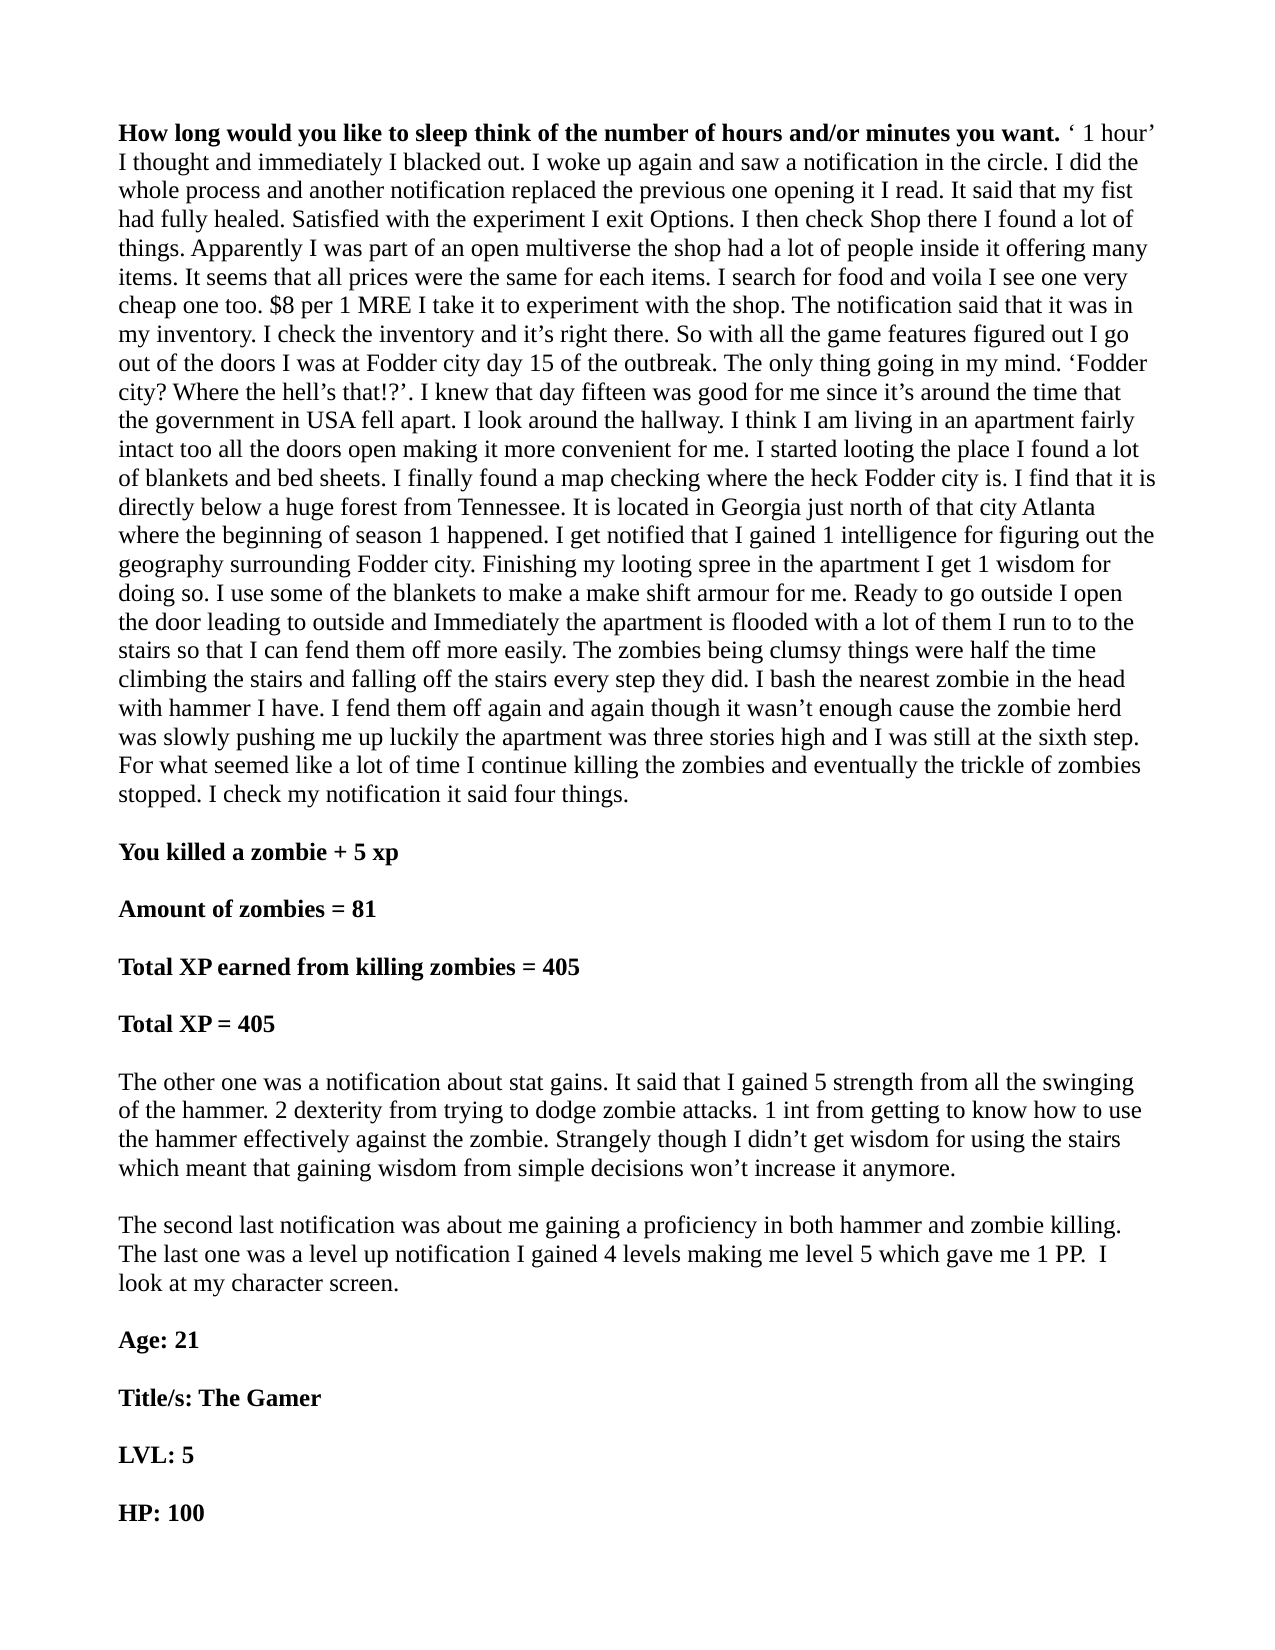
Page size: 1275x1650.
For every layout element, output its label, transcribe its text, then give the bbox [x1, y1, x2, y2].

text You killed a zombie + 5 xp [118, 837, 1157, 866]
text LVL: 5 [118, 1441, 1157, 1469]
text Amount of zombies = 81 [118, 894, 1157, 923]
text Total XP = 405 [118, 1009, 1157, 1038]
text The other one was a notification about stat gains. It said that I gained 5 strength from all the swinging of the hammer. 2 dexterity from trying to dodge zombie attacks. 1 int from getting to know how to use the hammer effectively against the zombie. Strangely though I didn’t get wisdom for using the stairs which meant that gaining wisdom from simple decisions won’t increase it anymore. [118, 1067, 1157, 1182]
text Total XP earned from killing zombies = 405 [118, 952, 1157, 981]
text Title/s: The Gamer [118, 1383, 1157, 1412]
text Age: 21 [118, 1326, 1157, 1354]
text How long would you like to sleep think of the number of hours and/or minutes you want. ‘ 1 hour’ I thought and immediately I blacked out. I woke up again and saw a notification in the circle. I did the whole process and another notification replaced the previous one opening it I read. It said that my fist had fully healed. Satisfied with the experiment I exit Options. I then check Shop there I found a lot of things. Apparently I was part of an open multiverse the shop had a lot of people inside it offering many items. It seems that all prices were the same for each items. I search for food and voila I see one very cheap one too. $8 per 1 MRE I take it to experiment with the shop. The notification said that it was in my inventory. I check the inventory and it’s right there. So with all the game features figured out I go out of the doors I was at Fodder city day 15 of the outbreak. The only thing going in my mind. ‘Fodder city? Where the hell’s that!?’. I knew that day fifteen was good for me since it’s around the time that the government in USA fell apart. I look around the hallway. I think I am living in an apartment fairly intact too all the doors open making it more convenient for me. I started looting the place I found a lot of blankets and bed sheets. I finally found a map checking where the heck Fodder city is. I find that it is directly below a huge forest from Tennessee. It is located in Georgia just north of that city Atlanta where the beginning of season 1 happened. I get notified that I gained 1 intelligence for figuring out the geography surrounding Fodder city. Finishing my looting spree in the apartment I get 1 wisdom for doing so. I use some of the blankets to make a make shift armour for me. Ready to go outside I open the door leading to outside and Immediately the apartment is flooded with a lot of them I run to to the stairs so that I can fend them off more easily. The zombies being clumsy things were half the time climbing the stairs and falling off the stairs every step they did. I bash the nearest zombie in the head with hammer I have. I fend them off again and again though it wasn’t enough cause the zombie herd was slowly pushing me up luckily the apartment was three stories high and I was still at the sixth step. For what seemed like a lot of time I continue killing the zombies and eventually the trickle of zombies stopped. I check my notification it said four things. [118, 118, 1157, 808]
text HP: 100 [118, 1498, 1157, 1527]
text The second last notification was about me gaining a proficiency in both hammer and zombie killing. The last one was a level up notification I gained 4 levels making me level 5 which gave me 1 PP. I look at my character screen. [118, 1211, 1157, 1297]
